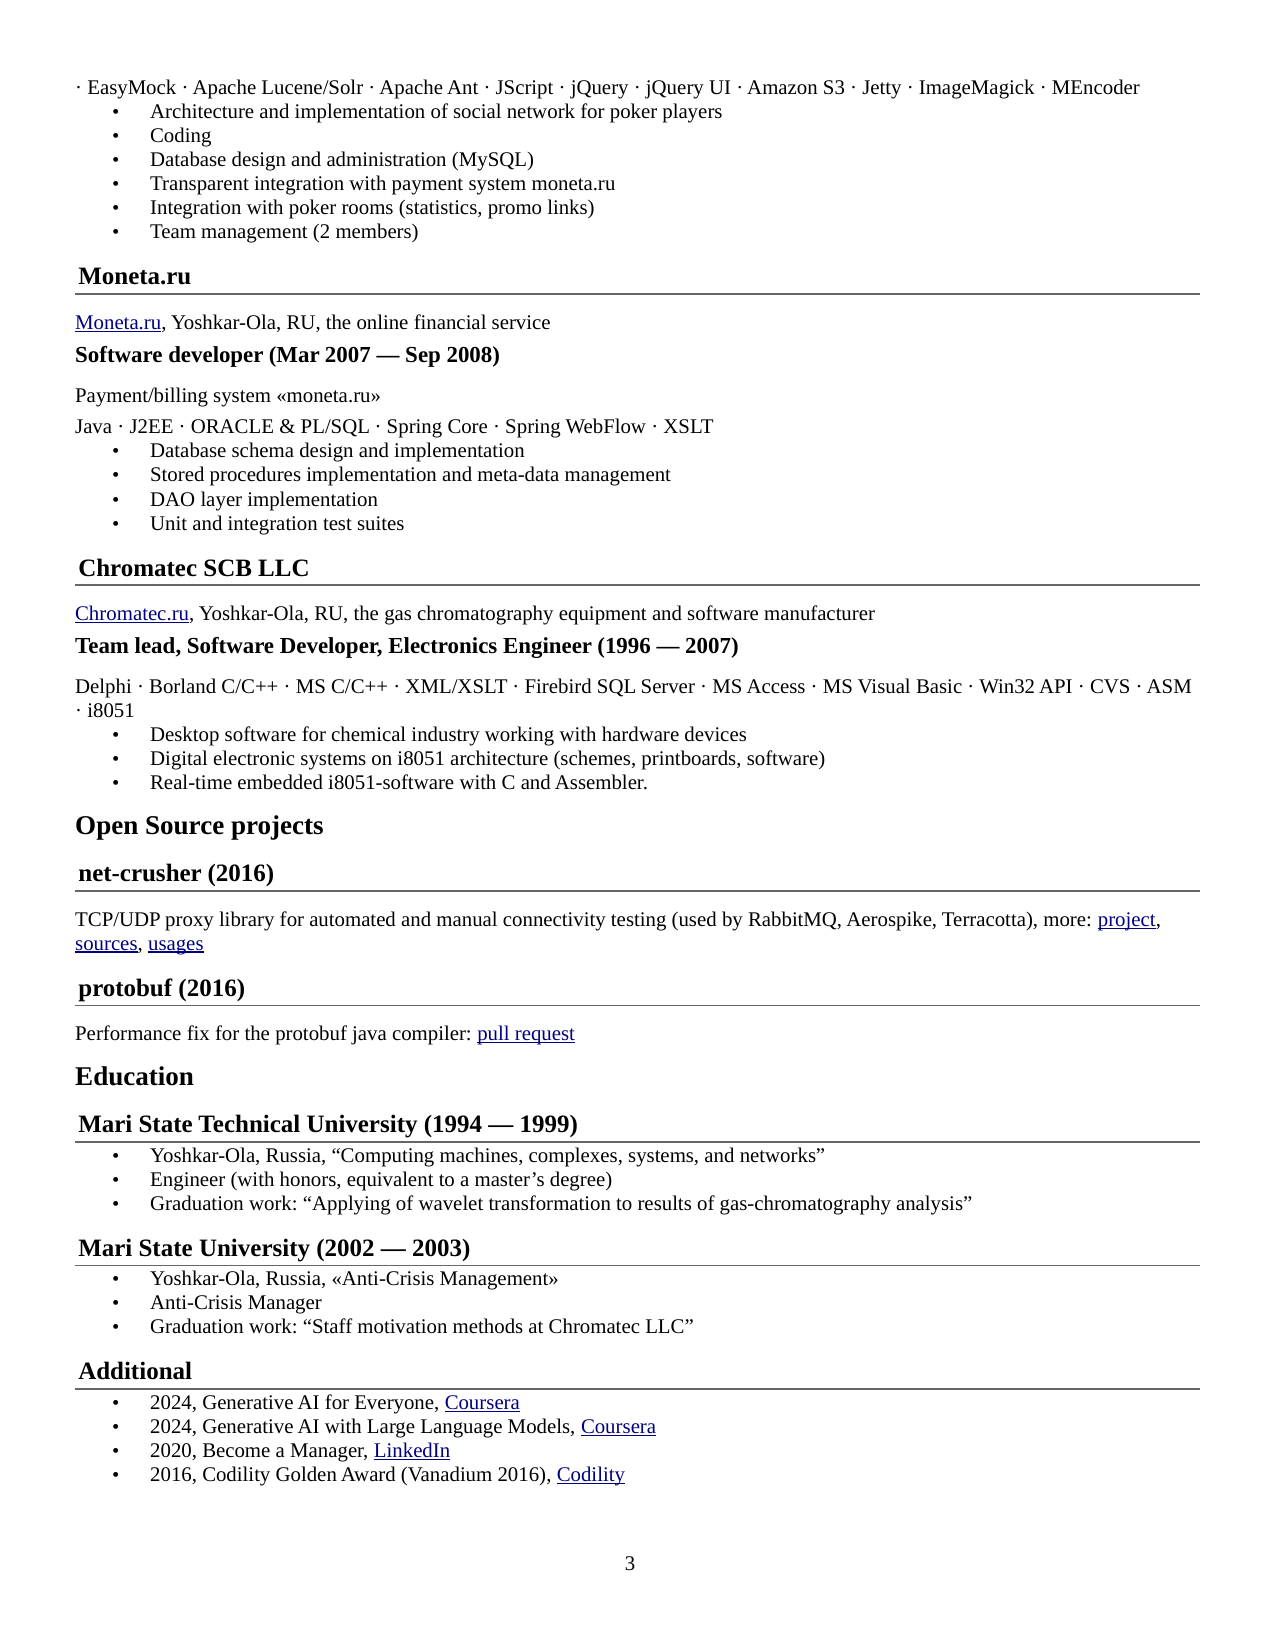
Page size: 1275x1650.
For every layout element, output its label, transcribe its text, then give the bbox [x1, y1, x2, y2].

list Database schema design and implementation [112, 438, 1200, 462]
subtitle Open Source projects [75, 809, 1200, 840]
list DAO layer implementation [112, 486, 1200, 511]
list Yoshkar-Ola, Russia, «Anti-Crisis Management» [112, 1266, 1200, 1290]
subtitle Chromatec SCB LLC [75, 549, 1200, 584]
subtitle net-crusher (2016) [75, 855, 1200, 890]
list Graduation work: “Staff motivation methods at Chromatec LLC” [112, 1314, 1200, 1338]
text TCP/UDP proxy library for automated and manual connectivity testing (used by RabbitMQ, Aerospike, Terracotta), more: project, sources, usages [75, 907, 1200, 955]
list Real-time embedded i8051-software with C and Assembler. [112, 770, 1200, 794]
text Delphi · Borland C/C++ · MS C/C++ · XML/XSLT · Firebird SQL Server · MS Access · MS Visual Basic · Win32 API · CVS · ASM · i8051 [75, 674, 1200, 722]
text Moneta.ru, Yoshkar-Ola, RU, the online financial service [75, 310, 1200, 334]
subtitle Additional [75, 1353, 1200, 1388]
text Payment/billing system «moneta.ru» [75, 383, 1200, 407]
list Digital electronic systems on i8051 architecture (schemes, printboards, software) [112, 746, 1200, 770]
subtitle protobuf (2016) [75, 970, 1200, 1005]
list Architecture and implementation of social network for poker players [112, 99, 1200, 123]
subtitle Education [75, 1060, 1200, 1091]
subtitle Team lead, Software Developer, Electronics Engineer (1996 — 2007) [75, 632, 1200, 659]
list Transparent integration with payment system moneta.ru [112, 171, 1200, 195]
text · EasyMock · Apache Lucene/Solr · Apache Ant · JScript · jQuery · jQuery UI · Amazon S3 · Jetty · ImageMagick · MEncoder [75, 75, 1200, 99]
list 2024, Generative AI with Large Language Models, Coursera [112, 1414, 1200, 1438]
list Coding [112, 123, 1200, 147]
list Yoshkar-Ola, Russia, “Computing machines, complexes, systems, and networks” [112, 1143, 1200, 1167]
list Graduation work: “Applying of wavelet transformation to results of gas-chromatography analysis” [112, 1191, 1200, 1215]
list Integration with poker rooms (statistics, promo links) [112, 195, 1200, 219]
list 2020, Become a Manager, LinkedIn [112, 1438, 1200, 1462]
list Engineer (with honors, equivalent to a master’s degree) [112, 1167, 1200, 1191]
list Team management (2 members) [112, 219, 1200, 243]
subtitle Moneta.ru [75, 258, 1200, 293]
list 2016, Codility Golden Award (Vanadium 2016), Codility [112, 1462, 1200, 1486]
list 2024, Generative AI for Everyone, Coursera [112, 1390, 1200, 1414]
text Java · J2EE · ORACLE & PL/SQL · Spring Core · Spring WebFlow · XSLT [75, 414, 1200, 438]
list Desktop software for chemical industry working with hardware devices [112, 722, 1200, 746]
subtitle Mari State Technical University (1994 — 1999) [75, 1106, 1200, 1141]
text Performance fix for the protobuf java compiler: pull request [75, 1021, 1200, 1045]
text Chromatec.ru, Yoshkar-Ola, RU, the gas chromatography equipment and software manufacturer [75, 601, 1200, 625]
subtitle Mari State University (2002 — 2003) [75, 1230, 1200, 1265]
list Unit and integration test suites [112, 511, 1200, 534]
list Database design and administration (MySQL) [112, 147, 1200, 171]
subtitle Software developer (Mar 2007 — Sep 2008) [75, 341, 1200, 368]
list Stored procedures implementation and meta-data management [112, 462, 1200, 486]
list Anti-Crisis Manager [112, 1290, 1200, 1314]
